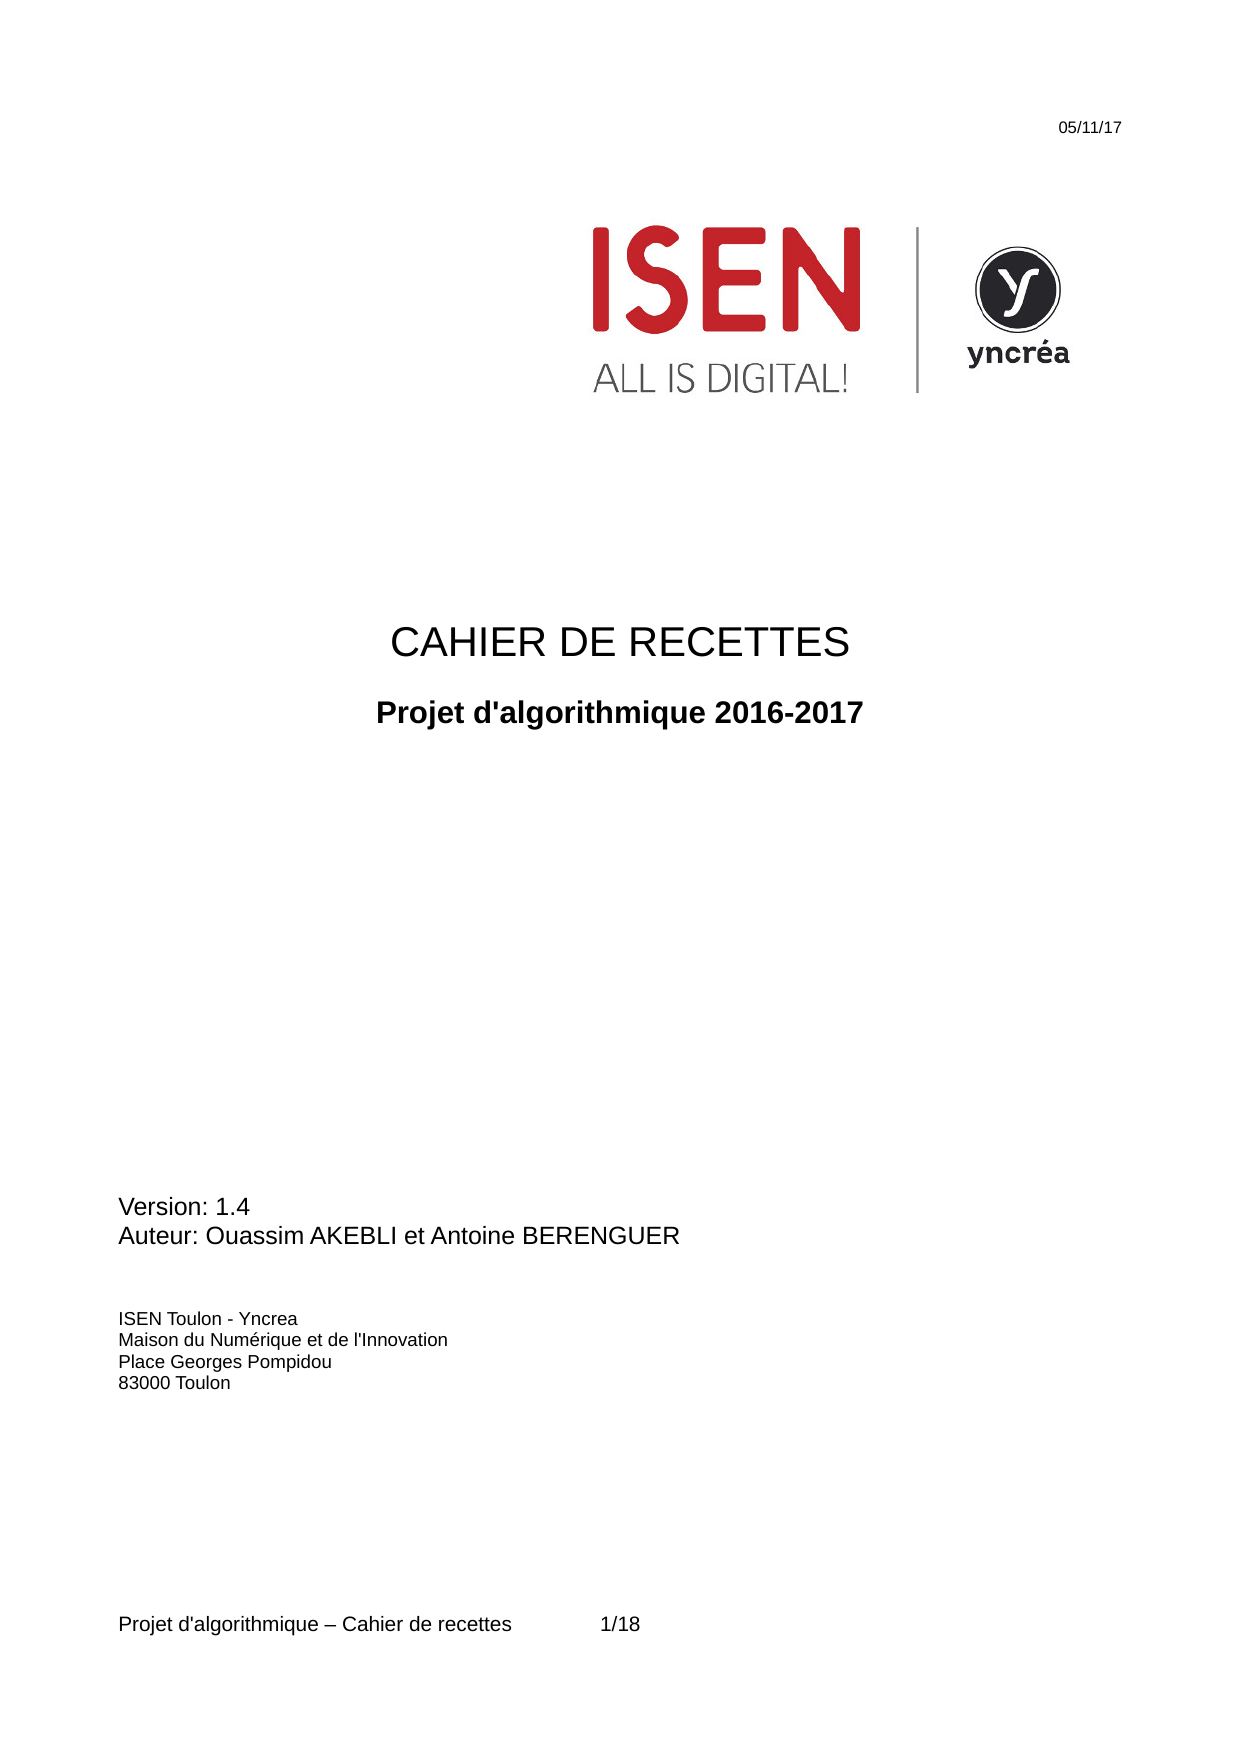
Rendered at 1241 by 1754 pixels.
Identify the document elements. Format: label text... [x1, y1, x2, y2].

text CAHIER DE RECETTES [118, 617, 1122, 665]
text Projet d'algorithmique 2016-2017 [118, 694, 1122, 730]
text Version: 1.4 [118, 1192, 1122, 1221]
picture [541, 187, 1120, 424]
text Auteur: Ouassim AKEBLI et Antoine BERENGUER [118, 1221, 1122, 1250]
text ISEN Toulon - Yncrea Maison du Numérique et de l'Innovation Place Georges Pompidou [118, 1307, 1122, 1372]
text 83000 Toulon [118, 1372, 1122, 1393]
